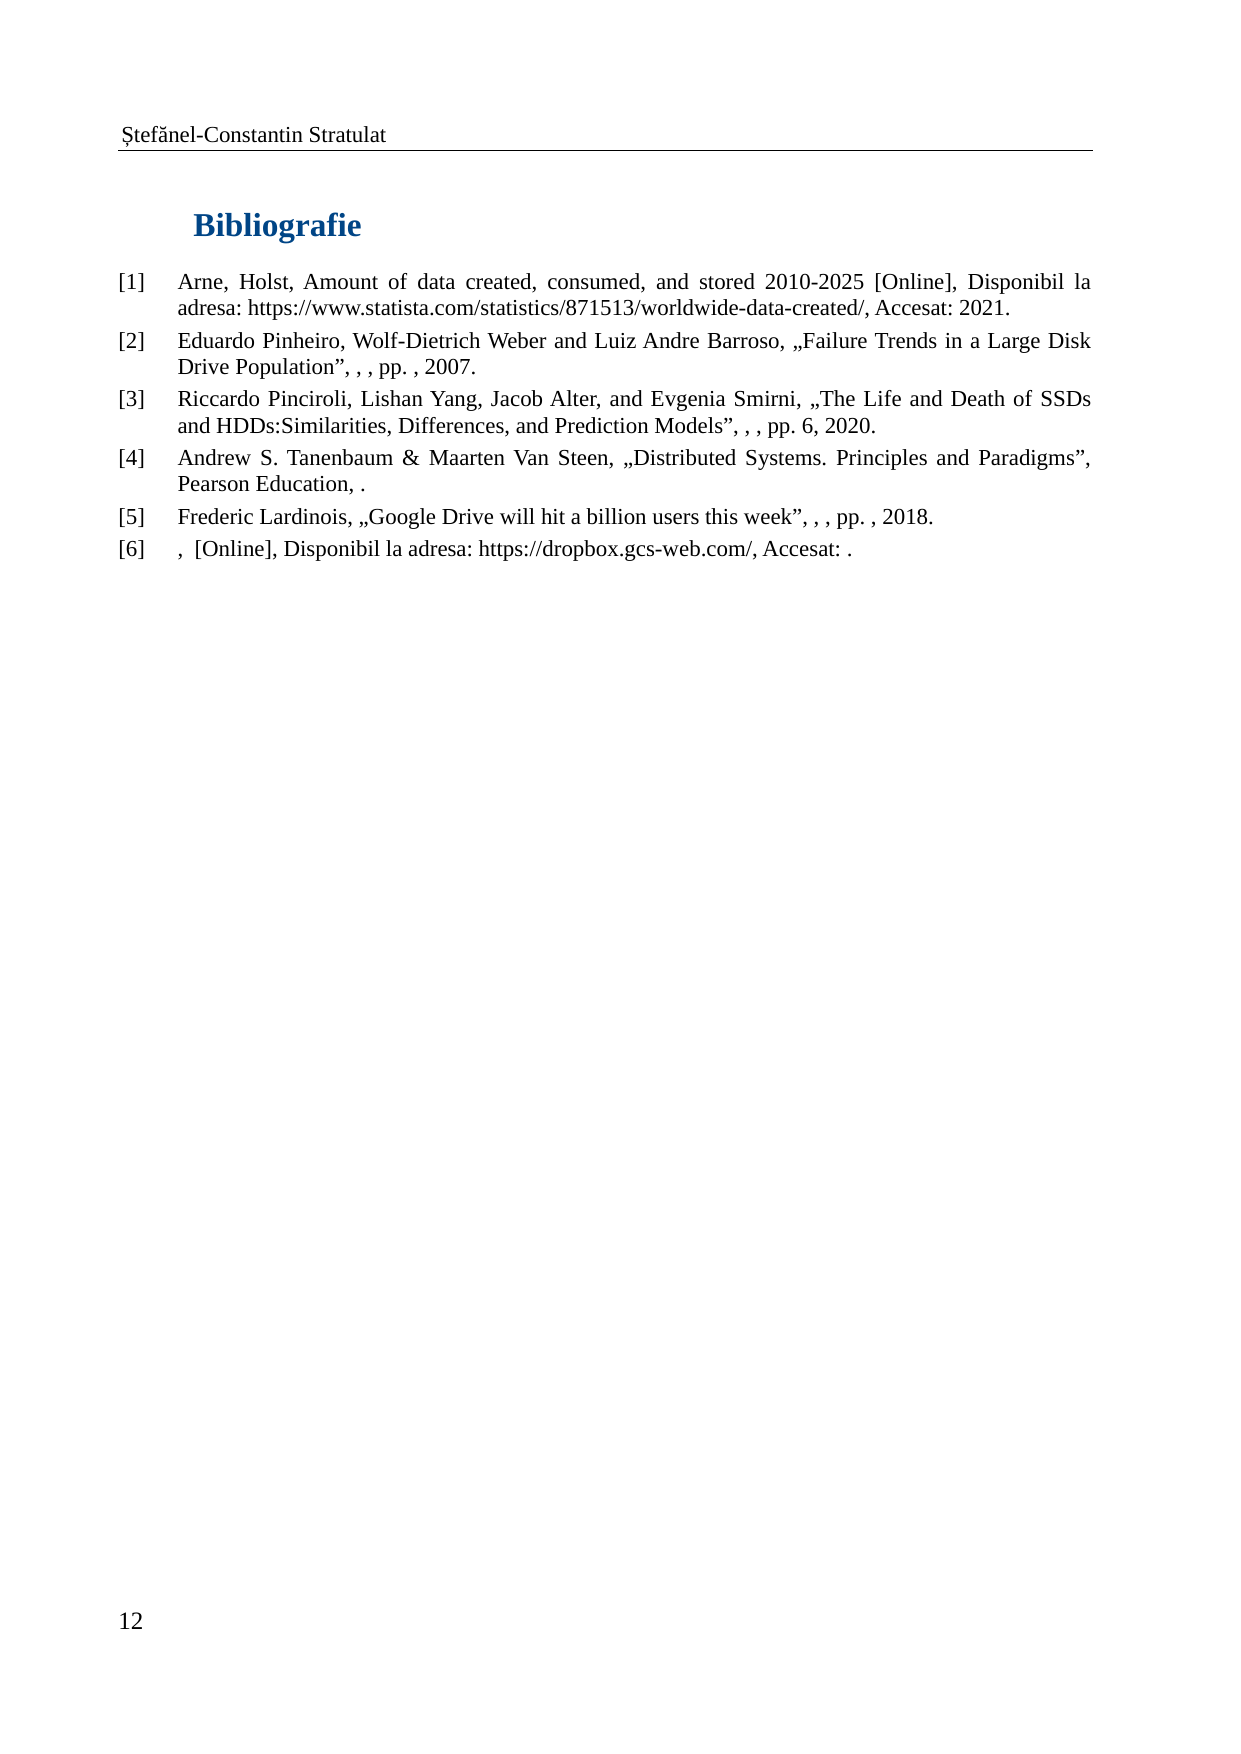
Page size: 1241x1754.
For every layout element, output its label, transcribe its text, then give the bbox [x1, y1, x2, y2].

text [4] Andrew S. Tanenbaum & Maarten Van Steen, „Distributed Systems. Principles and Paradigms”, Pearson Education, . [118, 444, 1093, 497]
text [1] Arne, Holst, Amount of data created, consumed, and stored 2010-2025 [Online], Disponibil la adresa: https://www.statista.com/statistics/871513/worldwide-data-created/, Accesat: 2021. [118, 268, 1093, 321]
subtitle Bibliografie [118, 205, 1093, 243]
text [6] , [Online], Disponibil la adresa: https://dropbox.gcs-web.com/, Accesat: . [118, 535, 1093, 561]
text [5] Frederic Lardinois, „Google Drive will hit a billion users this week”, , , pp. , 2018. [118, 503, 1093, 529]
text [3] Riccardo Pinciroli, Lishan Yang, Jacob Alter, and Evgenia Smirni, „The Life and Death of SSDs and HDDs:Similarities, Differences, and Prediction Models”, , , pp. 6, 2020. [118, 385, 1093, 438]
text [2] Eduardo Pinheiro, Wolf-Dietrich Weber and Luiz Andre Barroso, „Failure Trends in a Large Disk Drive Population”, , , pp. , 2007. [118, 327, 1093, 379]
